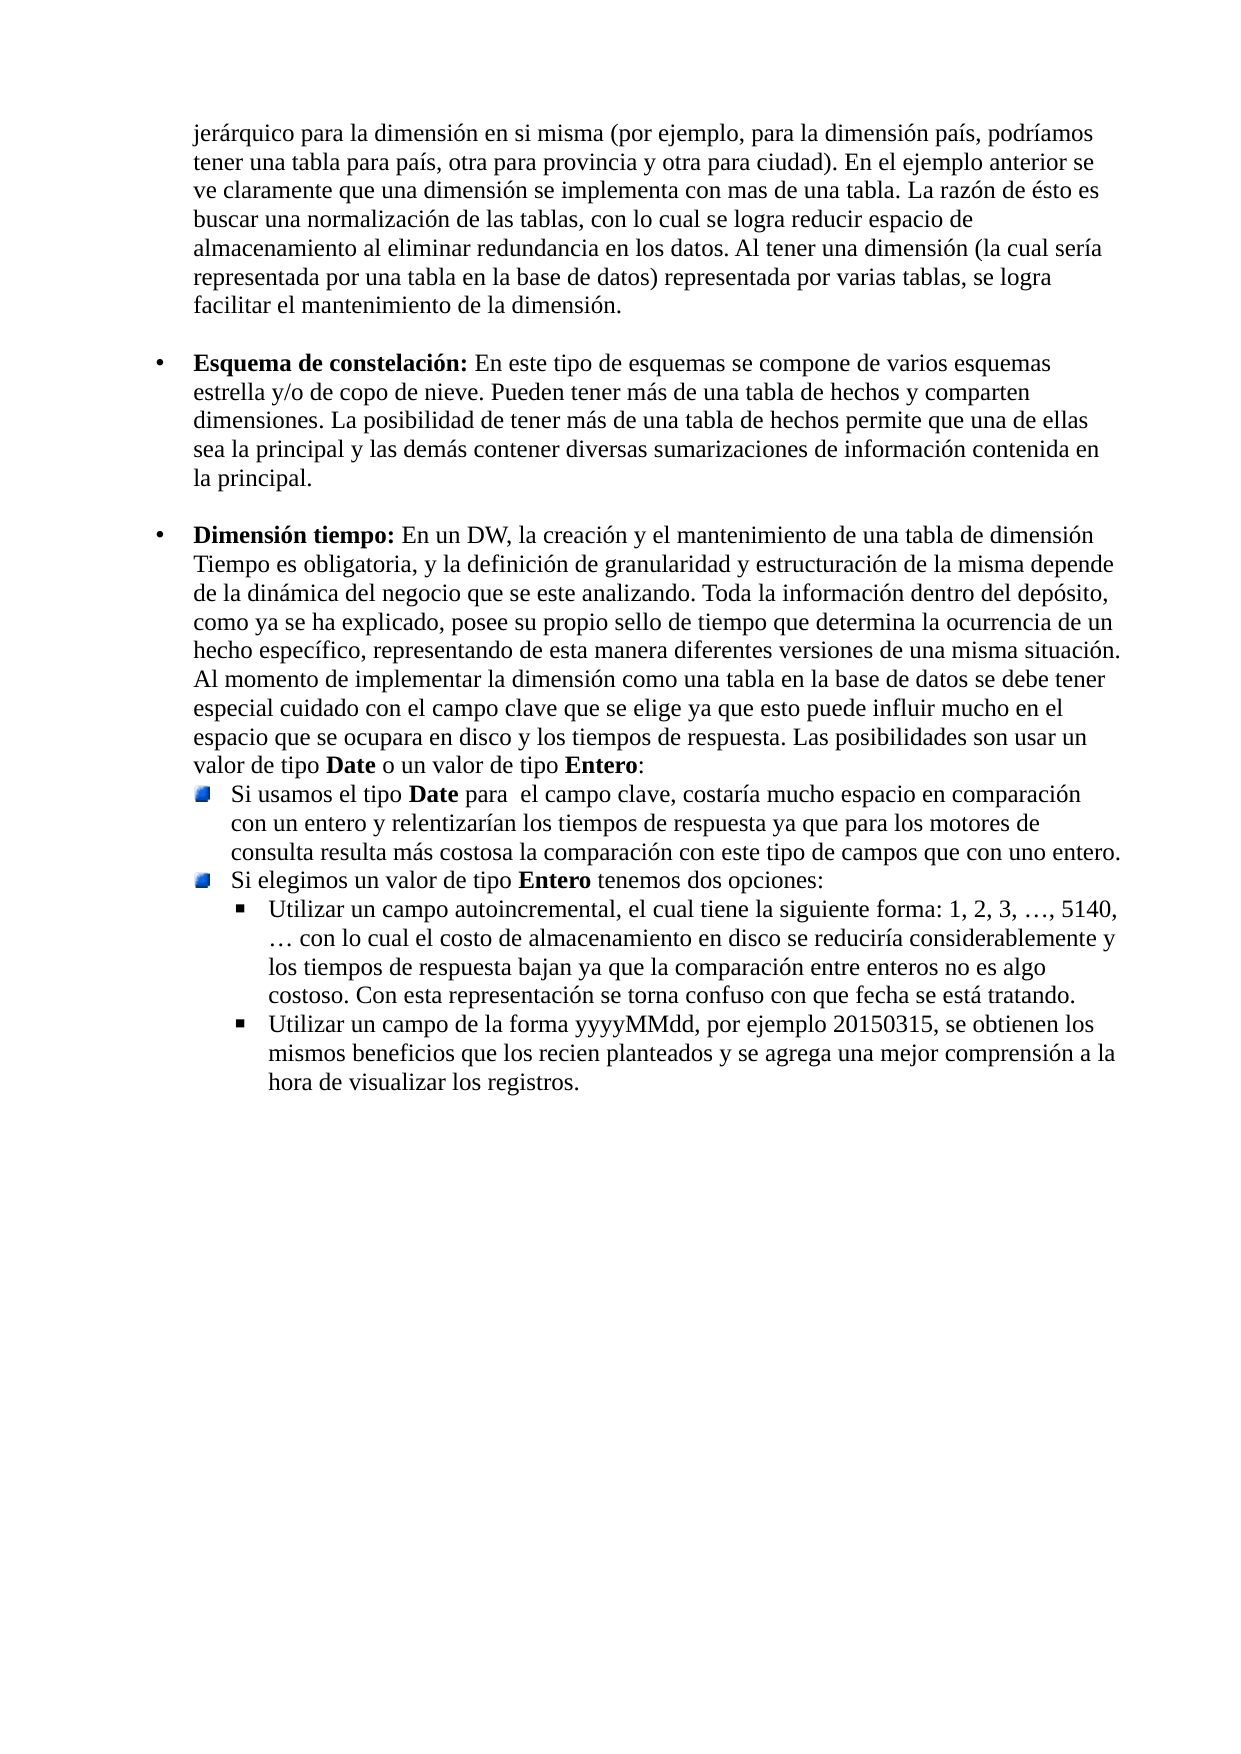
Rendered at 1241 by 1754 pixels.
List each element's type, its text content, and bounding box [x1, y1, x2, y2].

list Utilizar un campo de la forma yyyyMMdd, por ejemplo 20150315, se obtienen los mismos beneficios que los recien planteados y se agrega una mejor comprensión a la hora de visualizar los registros. [231, 1009, 1122, 1096]
list Si usamos el tipo Date para el campo clave, costaría mucho espacio en comparación con un entero y relentizarían los tiempos de respuesta ya que para los motores de consulta resulta más costosa la comparación con este tipo de campos que con uno entero. [193, 779, 1122, 866]
list Utilizar un campo autoincremental, el cual tiene la siguiente forma: 1, 2, 3, …, 5140, … con lo cual el costo de almacenamiento en disco se reduciría considerablemente y los tiempos de respuesta bajan ya que la comparación entre enteros no es algo costoso. Con esta representación se torna confuso con que fecha se está tratando. [231, 894, 1122, 1009]
list Si elegimos un valor de tipo Entero tenemos dos opciones: [193, 866, 1122, 894]
list Esquema de constelación: En este tipo de esquemas se compone de varios esquemas estrella y/o de copo de nieve. Pueden tener más de una tabla de hechos y comparten dimensiones. La posibilidad de tener más de una tabla de hechos permite que una de ellas sea la principal y las demás contener diversas sumarizaciones de información contenida en la principal. [156, 348, 1122, 492]
list Al momento de implementar la dimensión como una tabla en la base de datos se debe tener especial cuidado con el campo clave que se elige ya que esto puede influir mucho en el espacio que se ocupara en disco y los tiempos de respuesta. Las posibilidades son usar un valor de tipo Date o un valor de tipo Entero: [156, 664, 1122, 779]
picture [194, 872, 210, 888]
picture [194, 785, 210, 802]
list Dimensión tiempo: En un DW, la creación y el mantenimiento de una tabla de dimensión Tiempo es obligatoria, y la definición de granularidad y estructuración de la misma depende de la dinámica del negocio que se este analizando. Toda la información dentro del depósito, como ya se ha explicado, posee su propio sello de tiempo que determina la ocurrencia de un hecho específico, representando de esta manera diferentes versiones de una misma situación. [156, 521, 1122, 664]
list jerárquico para la dimensión en si misma (por ejemplo, para la dimensión país, podríamos tener una tabla para país, otra para provincia y otra para ciudad). En el ejemplo anterior se ve claramente que una dimensión se implementa con mas de una tabla. La razón de ésto es buscar una normalización de las tablas, con lo cual se logra reducir espacio de almacenamiento al eliminar redundancia en los datos. Al tener una dimensión (la cual sería representada por una tabla en la base de datos) representada por varias tablas, se logra facilitar el mantenimiento de la dimensión. [156, 118, 1122, 319]
